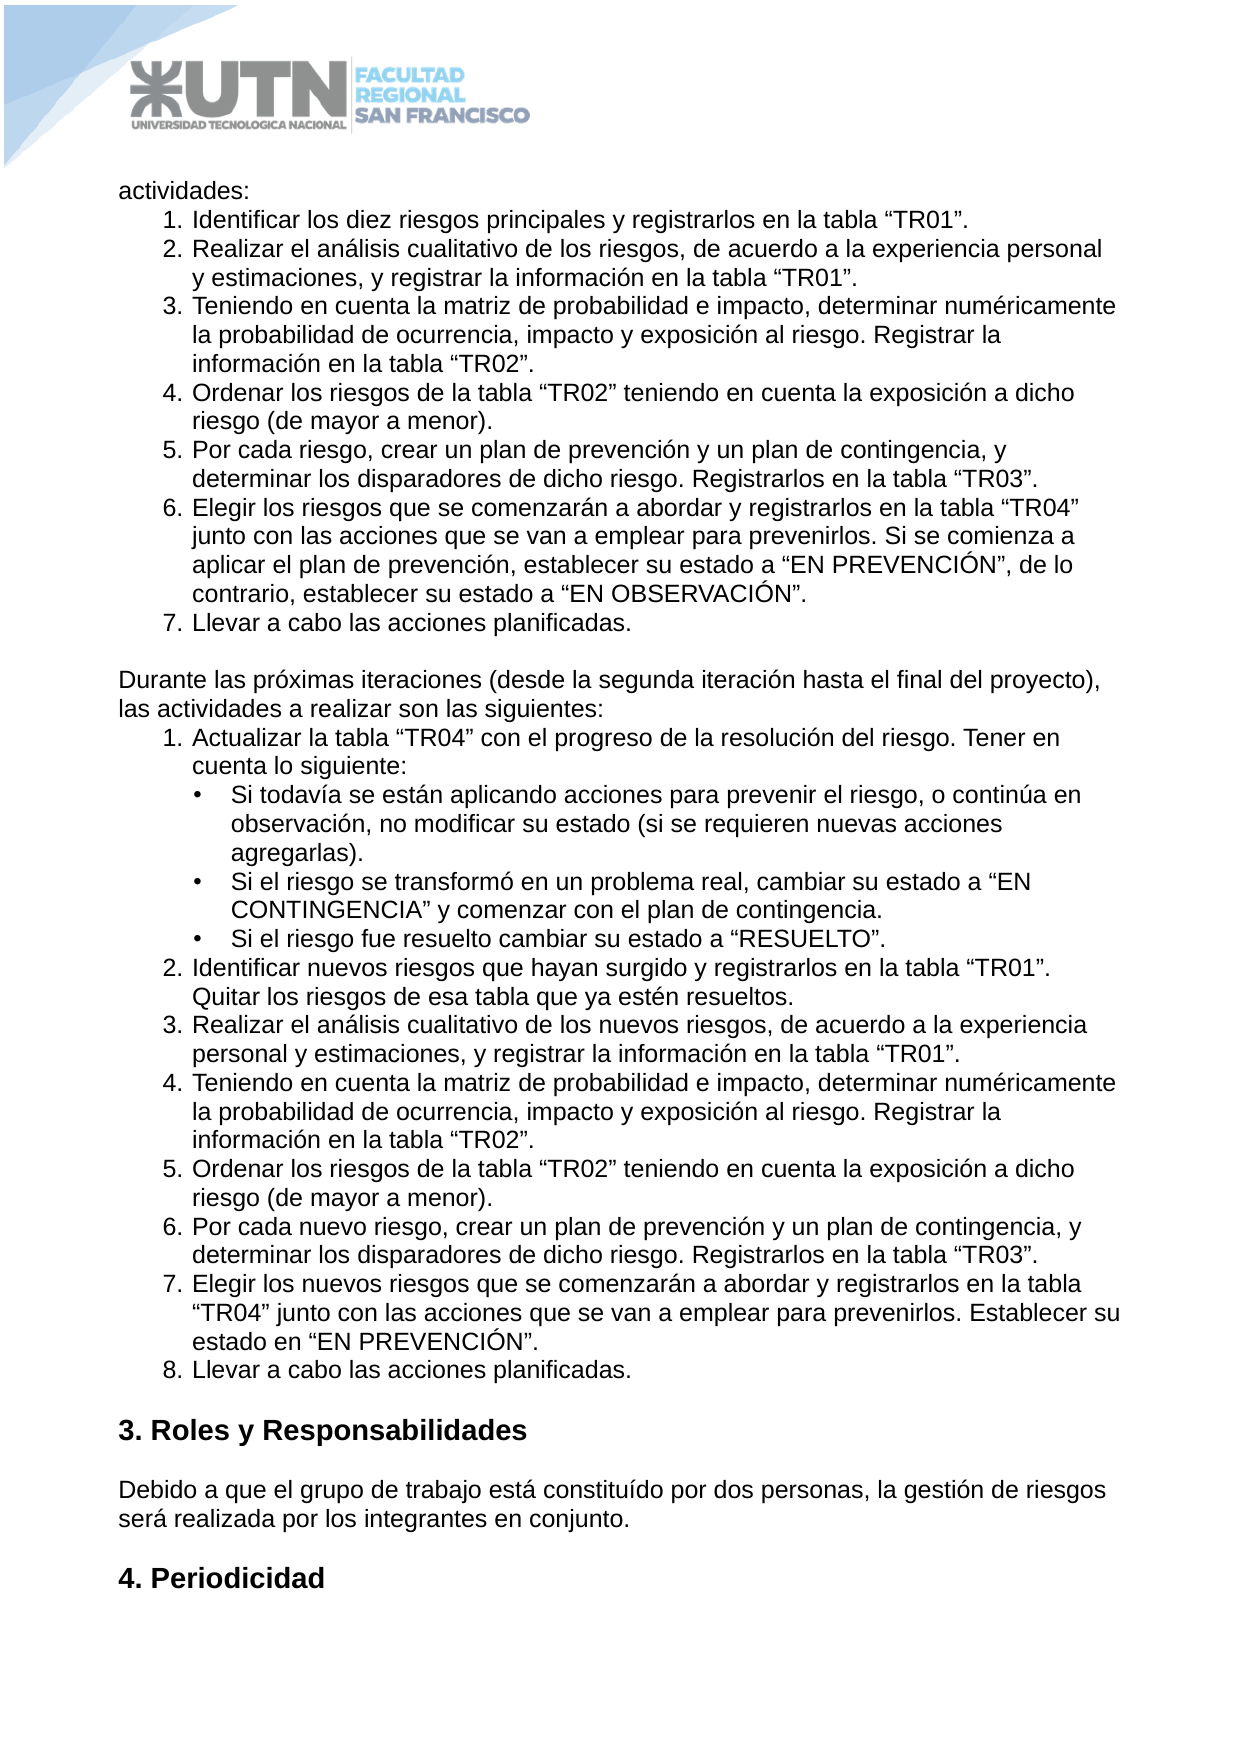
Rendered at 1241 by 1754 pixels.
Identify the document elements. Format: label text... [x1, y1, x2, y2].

picture [3, 5, 532, 169]
list Si el riesgo fue resuelto cambiar su estado a “RESUELTO”. [193, 924, 1122, 953]
list Realizar el análisis cualitativo de los nuevos riesgos, de acuerdo a la experiencia personal y estimaciones, y registrar la información en la tabla “TR01”. [162, 1010, 1122, 1068]
list Elegir los nuevos riesgos que se comenzarán a abordar y registrarlos en la tabla “TR04” junto con las acciones que se van a emplear para prevenirlos. Establecer su estado en “EN PREVENCIÓN”. [162, 1269, 1122, 1355]
list Actualizar la tabla “TR04” con el progreso de la resolución del riesgo. Tener en cuenta lo siguiente: [162, 723, 1122, 780]
text 4. Periodicidad [118, 1561, 1122, 1595]
list Teniendo en cuenta la matriz de probabilidad e impacto, determinar numéricamente la probabilidad de ocurrencia, impacto y exposición al riesgo. Registrar la información en la tabla “TR02”. [162, 1068, 1122, 1154]
list Si todavía se están aplicando acciones para prevenir el riesgo, o continúa en observación, no modificar su estado (si se requieren nuevas acciones agregarlas). [193, 780, 1122, 866]
list Teniendo en cuenta la matriz de probabilidad e impacto, determinar numéricamente la probabilidad de ocurrencia, impacto y exposición al riesgo. Registrar la información en la tabla “TR02”. [162, 291, 1122, 378]
text Debido a que el grupo de trabajo está constituído por dos personas, la gestión de riesgos será realizada por los integrantes en conjunto. [118, 1475, 1122, 1533]
text 3. Roles y Responsabilidades [118, 1413, 1122, 1446]
list Por cada riesgo, crear un plan de prevención y un plan de contingencia, y determinar los disparadores de dicho riesgo. Registrarlos en la tabla “TR03”. [162, 435, 1122, 493]
list Elegir los riesgos que se comenzarán a abordar y registrarlos en la tabla “TR04” junto con las acciones que se van a emplear para prevenirlos. Si se comienza a aplicar el plan de prevención, establecer su estado a “EN PREVENCIÓN”, de lo contrario, establecer su estado a “EN OBSERVACIÓN”. [162, 493, 1122, 608]
list Por cada nuevo riesgo, crear un plan de prevención y un plan de contingencia, y determinar los disparadores de dicho riesgo. Registrarlos en la tabla “TR03”. [162, 1212, 1122, 1269]
text Durante las próximas iteraciones (desde la segunda iteración hasta el final del proyecto), las actividades a realizar son las siguientes: [118, 665, 1122, 723]
list Realizar el análisis cualitativo de los riesgos, de acuerdo a la experiencia personal y estimaciones, y registrar la información en la tabla “TR01”. [162, 234, 1122, 291]
list Si el riesgo se transformó en un problema real, cambiar su estado a “EN CONTINGENCIA” y comenzar con el plan de contingencia. [193, 866, 1122, 924]
list Ordenar los riesgos de la tabla “TR02” teniendo en cuenta la exposición a dicho riesgo (de mayor a menor). [162, 378, 1122, 435]
list Ordenar los riesgos de la tabla “TR02” teniendo en cuenta la exposición a dicho riesgo (de mayor a menor). [162, 1154, 1122, 1212]
list Llevar a cabo las acciones planificadas. [162, 608, 1122, 636]
list Identificar los diez riesgos principales y registrarlos en la tabla “TR01”. [162, 205, 1122, 234]
list Identificar nuevos riesgos que hayan surgido y registrarlos en la tabla “TR01”. Quitar los riesgos de esa tabla que ya estén resueltos. [162, 953, 1122, 1010]
list Llevar a cabo las acciones planificadas. [162, 1355, 1122, 1384]
text actividades: [118, 176, 1122, 205]
